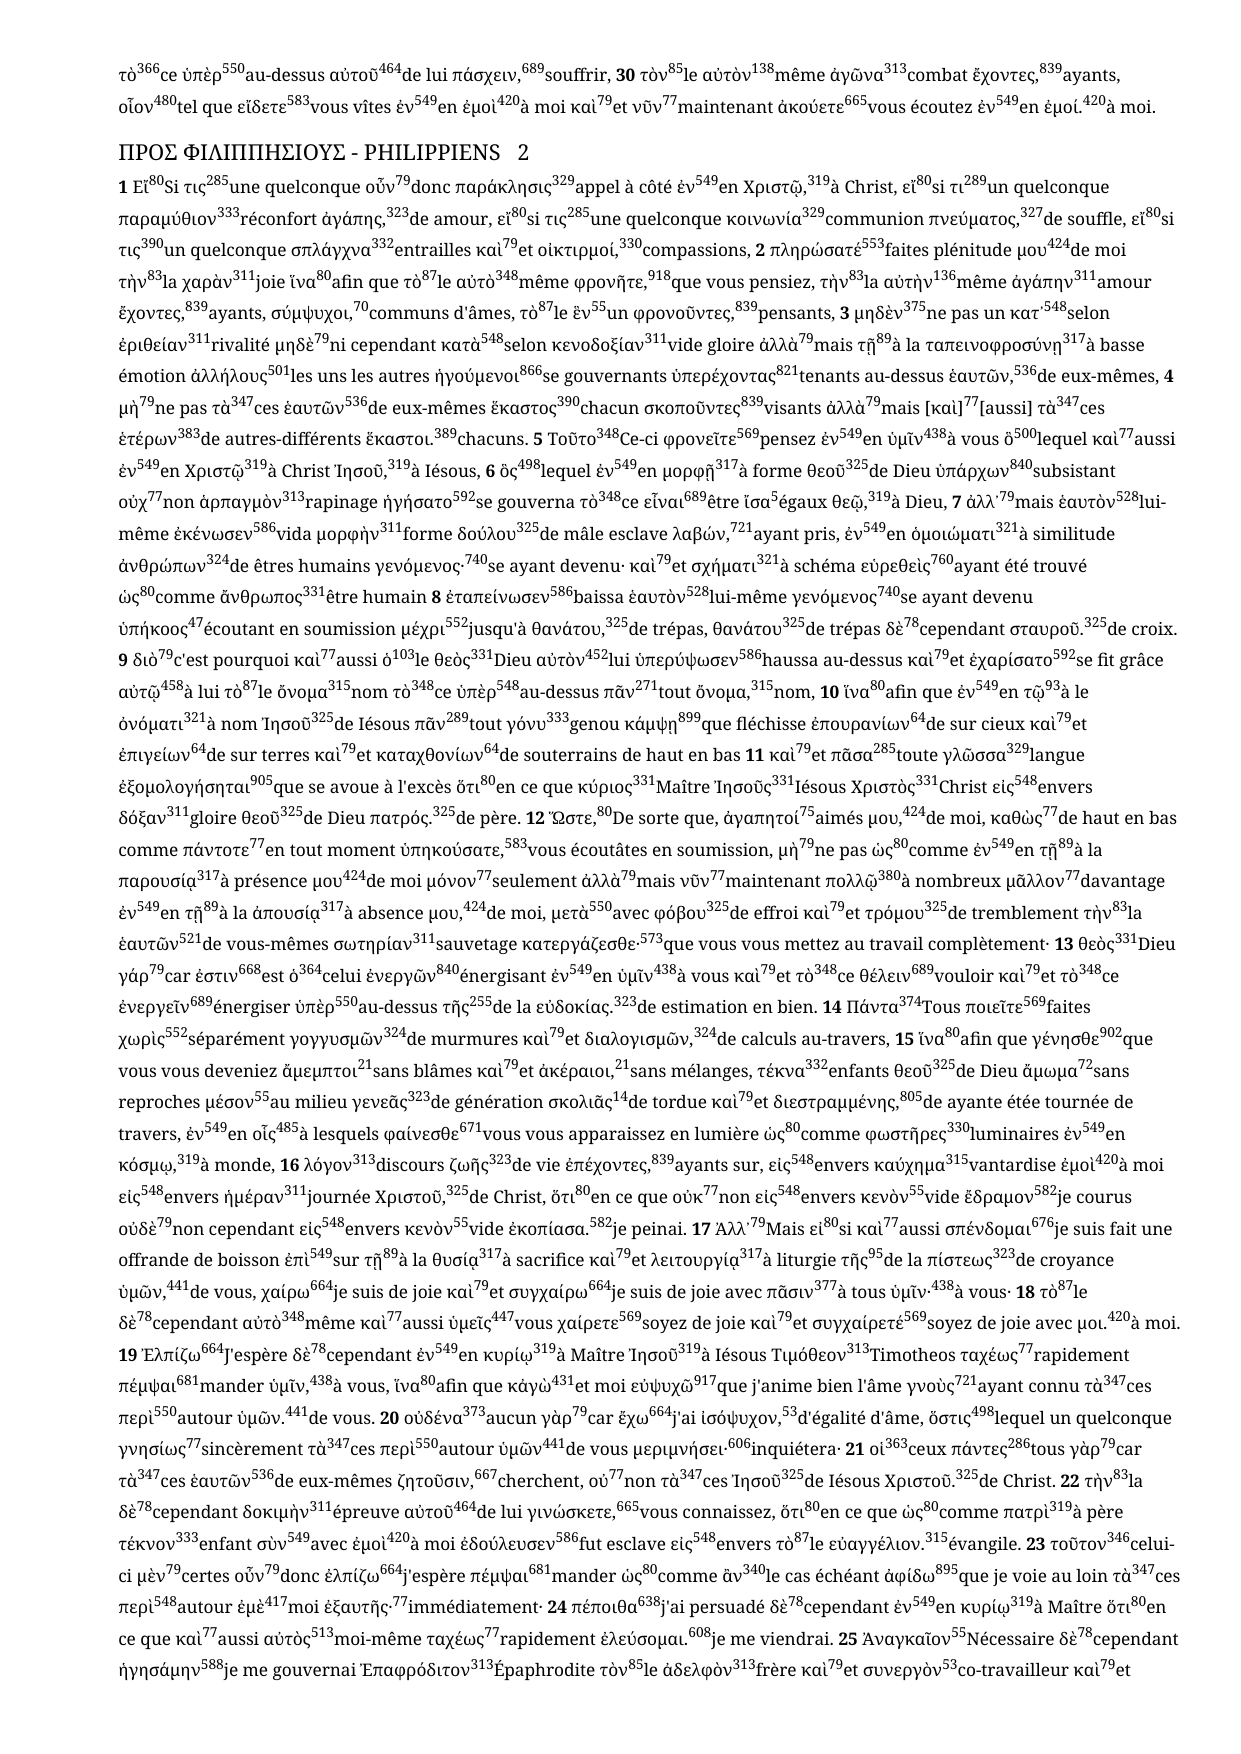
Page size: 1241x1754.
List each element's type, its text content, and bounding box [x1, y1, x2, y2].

text 1 Εἴ80Si τις285une quelconque οὖν79donc παράκλησις329appel à côté ἐν549en Χριστῷ,319à Christ, εἴ80si τι289un quelconque παραμύθιον333réconfort ἀγάπης,323de amour, εἴ80si τις285une quelconque κοινωνία329communion πνεύματος,327de souffle, εἴ80si τις390un quelconque σπλάγχνα332entrailles καὶ79et οἰκτιρμοί,330compassions, 2 πληρώσατέ553faites plénitude μου424de moi τὴν83la χαρὰν311joie ἵνα80afin que τὸ87le αὐτὸ348même φρονῆτε,918que vous pensiez, τὴν83la αὐτὴν136même ἀγάπην311amour ἔχοντες,839ayants, σύμψυχοι,70communs d'âmes, τὸ87le ἓν55un φρονοῦντες,839pensants, 3 μηδὲν375ne pas un κατ᾽548selon ἐριθείαν311rivalité μηδὲ79ni cependant κατὰ548selon κενοδοξίαν311vide gloire ἀλλὰ79mais τῇ89à la ταπεινοφροσύνῃ317à basse émotion ἀλλήλους501les uns les autres ἡγούμενοι866se gouvernants ὑπερέχοντας821tenants au-dessus ἑαυτῶν,536de eux-mêmes, 4 μὴ79ne pas τὰ347ces ἑαυτῶν536de eux-mêmes ἕκαστος390chacun σκοποῦντες839visants ἀλλὰ79mais [καὶ]77[aussi] τὰ347ces ἑτέρων383de autres-différents ἕκαστοι.389chacuns. 5 Τοῦτο348Ce-ci φρονεῖτε569pensez ἐν549en ὑμῖν438à vous ὃ500lequel καὶ77aussi ἐν549en Χριστῷ319à Christ Ἰησοῦ,319à Iésous, 6 ὃς498lequel ἐν549en μορφῇ317à forme θεοῦ325de Dieu ὑπάρχων840subsistant οὐχ77non ἁρπαγμὸν313rapinage ἡγήσατο592se gouverna τὸ348ce εἶναι689être ἴσα5égaux θεῷ,319à Dieu, 7 ἀλλ᾽79mais ἑαυτὸν528lui-même ἐκένωσεν586vida μορφὴν311forme δούλου325de mâle esclave λαβών,721ayant pris, ἐν549en ὁμοιώματι321à similitude ἀνθρώπων324de êtres humains γενόμενος·740se ayant devenu· καὶ79et σχήματι321à schéma εὑρεθεὶς760ayant été trouvé ὡς80comme ἄνθρωπος331être humain 8 ἐταπείνωσεν586baissa ἑαυτὸν528lui-même γενόμενος740se ayant devenu ὑπήκοος47écoutant en soumission μέχρι552jusqu'à θανάτου,325de trépas, θανάτου325de trépas δὲ78cependant σταυροῦ.325de croix. 9 διὸ79c'est pourquoi καὶ77aussi ὁ103le θεὸς331Dieu αὐτὸν452lui ὑπερύψωσεν586haussa au-dessus καὶ79et ἐχαρίσατο592se fit grâce αὐτῷ458à lui τὸ87le ὄνομα315nom τὸ348ce ὑπὲρ548au-dessus πᾶν271tout ὄνομα,315nom, 10 ἵνα80afin que ἐν549en τῷ93à le ὀνόματι321à nom Ἰησοῦ325de Iésous πᾶν289tout γόνυ333genou κάμψῃ899que fléchisse ἐπουρανίων64de sur cieux καὶ79et ἐπιγείων64de sur terres καὶ79et καταχθονίων64de souterrains de haut en bas 11 καὶ79et πᾶσα285toute γλῶσσα329langue ἐξομολογήσηται905que se avoue à l'excès ὅτι80en ce que κύριος331Maître Ἰησοῦς331Iésous Χριστὸς331Christ εἰς548envers δόξαν311gloire θεοῦ325de Dieu πατρός.325de père. 12 Ὥστε,80De sorte que, ἀγαπητοί75aimés μου,424de moi, καθὼς77de haut en bas comme πάντοτε77en tout moment ὑπηκούσατε,583vous écoutâtes en soumission, μὴ79ne pas ὡς80comme ἐν549en τῇ89à la παρουσίᾳ317à présence μου424de moi μόνον77seulement ἀλλὰ79mais νῦν77maintenant πολλῷ380à nombreux μᾶλλον77davantage ἐν549en τῇ89à la ἀπουσίᾳ317à absence μου,424de moi, μετὰ550avec φόβου325de effroi καὶ79et τρόμου325de tremblement τὴν83la ἑαυτῶν521de vous-mêmes σωτηρίαν311sauvetage κατεργάζεσθε·573que vous vous mettez au travail complètement· 13 θεὸς331Dieu γάρ79car ἐστιν668est ὁ364celui ἐνεργῶν840énergisant ἐν549en ὑμῖν438à vous καὶ79et τὸ348ce θέλειν689vouloir καὶ79et τὸ348ce ἐνεργεῖν689énergiser ὑπὲρ550au-dessus τῆς255de la εὐδοκίας.323de estimation en bien. 14 Πάντα374Tous ποιεῖτε569faites χωρὶς552séparément γογγυσμῶν324de murmures καὶ79et διαλογισμῶν,324de calculs au-travers, 15 ἵνα80afin que γένησθε902que vous vous deveniez ἄμεμπτοι21sans blâmes καὶ79et ἀκέραιοι,21sans mélanges, τέκνα332enfants θεοῦ325de Dieu ἄμωμα72sans reproches μέσον55au milieu γενεᾶς323de génération σκολιᾶς14de tordue καὶ79et διεστραμμένης,805de ayante étée tournée de travers, ἐν549en οἷς485à lesquels φαίνεσθε671vous vous apparaissez en lumière ὡς80comme φωστῆρες330luminaires ἐν549en κόσμῳ,319à monde, 16 λόγον313discours ζωῆς323de vie ἐπέχοντες,839ayants sur, εἰς548envers καύχημα315vantardise ἐμοὶ420à moi εἰς548envers ἡμέραν311journée Χριστοῦ,325de Christ, ὅτι80en ce que οὐκ77non εἰς548envers κενὸν55vide ἔδραμον582je courus οὐδὲ79non cependant εἰς548envers κενὸν55vide ἐκοπίασα.582je peinai. 17 Ἀλλ᾽79Mais εἰ80si καὶ77aussi σπένδομαι676je suis fait une offrande de boisson ἐπὶ549sur τῇ89à la θυσίᾳ317à sacrifice καὶ79et λειτουργίᾳ317à liturgie τῆς95de la πίστεως323de croyance ὑμῶν,441de vous, χαίρω664je suis de joie καὶ79et συγχαίρω664je suis de joie avec πᾶσιν377à tous ὑμῖν·438à vous· 18 τὸ87le δὲ78cependant αὐτὸ348même καὶ77aussi ὑμεῖς447vous χαίρετε569soyez de joie καὶ79et συγχαίρετέ569soyez de joie avec μοι.420à moi. 19 Ἐλπίζω664J'espère δὲ78cependant ἐν549en κυρίῳ319à Maître Ἰησοῦ319à Iésous Τιμόθεον313Timotheos ταχέως77rapidement πέμψαι681mander ὑμῖν,438à vous, ἵνα80afin que κἀγὼ431et moi εὐψυχῶ917que j'anime bien l'âme γνοὺς721ayant connu τὰ347ces περὶ550autour ὑμῶν.441de vous. 20 οὐδένα373aucun γὰρ79car ἔχω664j'ai ἰσόψυχον,53d'égalité d'âme, ὅστις498lequel un quelconque γνησίως77sincèrement τὰ347ces περὶ550autour ὑμῶν441de vous μεριμνήσει·606inquiétera· 21 οἱ363ceux πάντες286tous γὰρ79car τὰ347ces ἑαυτῶν536de eux-mêmes ζητοῦσιν,667cherchent, οὐ77non τὰ347ces Ἰησοῦ325de Iésous Χριστοῦ.325de Christ. 22 τὴν83la δὲ78cependant δοκιμὴν311épreuve αὐτοῦ464de lui γινώσκετε,665vous connaissez, ὅτι80en ce que ὡς80comme πατρὶ319à père τέκνον333enfant σὺν549avec ἐμοὶ420à moi ἐδούλευσεν586fut esclave εἰς548envers τὸ87le εὐαγγέλιον.315évangile. 23 τοῦτον346celui-ci μὲν79certes οὖν79donc ἐλπίζω664j'espère πέμψαι681mander ὡς80comme ἂν340le cas échéant ἀφίδω895que je voie au loin τὰ347ces περὶ548autour ἐμὲ417moi ἐξαυτῆς·77immédiatement· 24 πέποιθα638j'ai persuadé δὲ78cependant ἐν549en κυρίῳ319à Maître ὅτι80en ce que καὶ77aussi αὐτὸς513moi-même ταχέως77rapidement ἐλεύσομαι.608je me viendrai. 25 Ἀναγκαῖον55Nécessaire δὲ78cependant ἡγησάμην588je me gouvernai Ἐπαφρόδιτον313Épaphrodite τὸν85le ἀδελφὸν313frère καὶ79et συνεργὸν53co-travailleur καὶ79et συστρατιώτην313co-soldat μου,424de moi, ὑμῶν441de vous δὲ78cependant ἀπόστολον313envoyé καὶ79et λειτουργὸν313liturge τῆς95de la χρείας323de besoin μου,424de moi, πέμψαι681mander πρὸς548vers ὑμᾶς,436vous, 26 ἐπειδὴ80parce que donc ἐπιποθῶν840désirant au-dessus ἦν625était πάντας268tous ὑμᾶς436vous καὶ79et ἀδημονῶν,840étant troublé, διότι80parce que ἠκούσατε583vous écoutâtes ὅτι80en ce que ἠσθένησεν.586fut infirme. 27 καὶ77aussi γὰρ79car ἠσθένησεν586fut infirme παραπλήσιον77à côté proche θανάτῳ·319à trépas· ἀλλ᾽79mais ὁ103le θεὸς331Dieu ἠλέησεν586fit miséricorde αὐτόν,452lui, οὐκ77non αὐτὸν452lui δὲ78cependant μόνον77seulement ἀλλὰ79mais καὶ77aussi ἐμέ,417moi, ἵνα80afin que μὴ77ne pas λύπην311tristesse ἐπὶ548sur λύπην311tristesse σχῶ.895que j'aie. 28 σπουδαιοτέρως77plus hâtivement οὖν79donc ἔπεμψα582je mandai αὐτόν,452lui, ἵνα80afin que ἰδόντες720ayants vus αὐτὸν452lui πάλιν77de nouveau χαρῆτε908que vous soyez été de joie κἀγὼ431et moi ἀλυπότερος47sans chagrin ὦ.917que je sois. 29 προσδέχεσθε573que vous vous acceptez auprès οὖν79donc αὐτὸν452lui ἐν549en κυρίῳ319à Maître μετὰ550avec πάσης279de toute χαρᾶς323de joie καὶ79et τοὺς84les τοιούτους137tels ἐντίμους52en valeurs ἔχετε,569ayez, 30 ὅτι80en ce que διὰ548par le fait de τὸ87le ἔργον315travail Χριστοῦ325de Christ μέχρι552jusqu'à θανάτου325de trépas ἤγγισεν586approcha παραβολευσάμενος740se ayant laissé à côté τῇ249à la ψυχῇ,317à âme, ἵνα80afin que ἀναπληρώσῃ899que élève à plénitude τὸ87le ὑμῶν441de vous ὑστέρημα315manque τῆς95de la πρός548vers με417moi λειτουργίας.323de liturgie. [118, 171, 1181, 1682]
text ΠΡΟΣ ΦΙΛΙΠΠΗΣΙΟΥΣ - PHILIPPIENS 2 [118, 137, 1181, 167]
